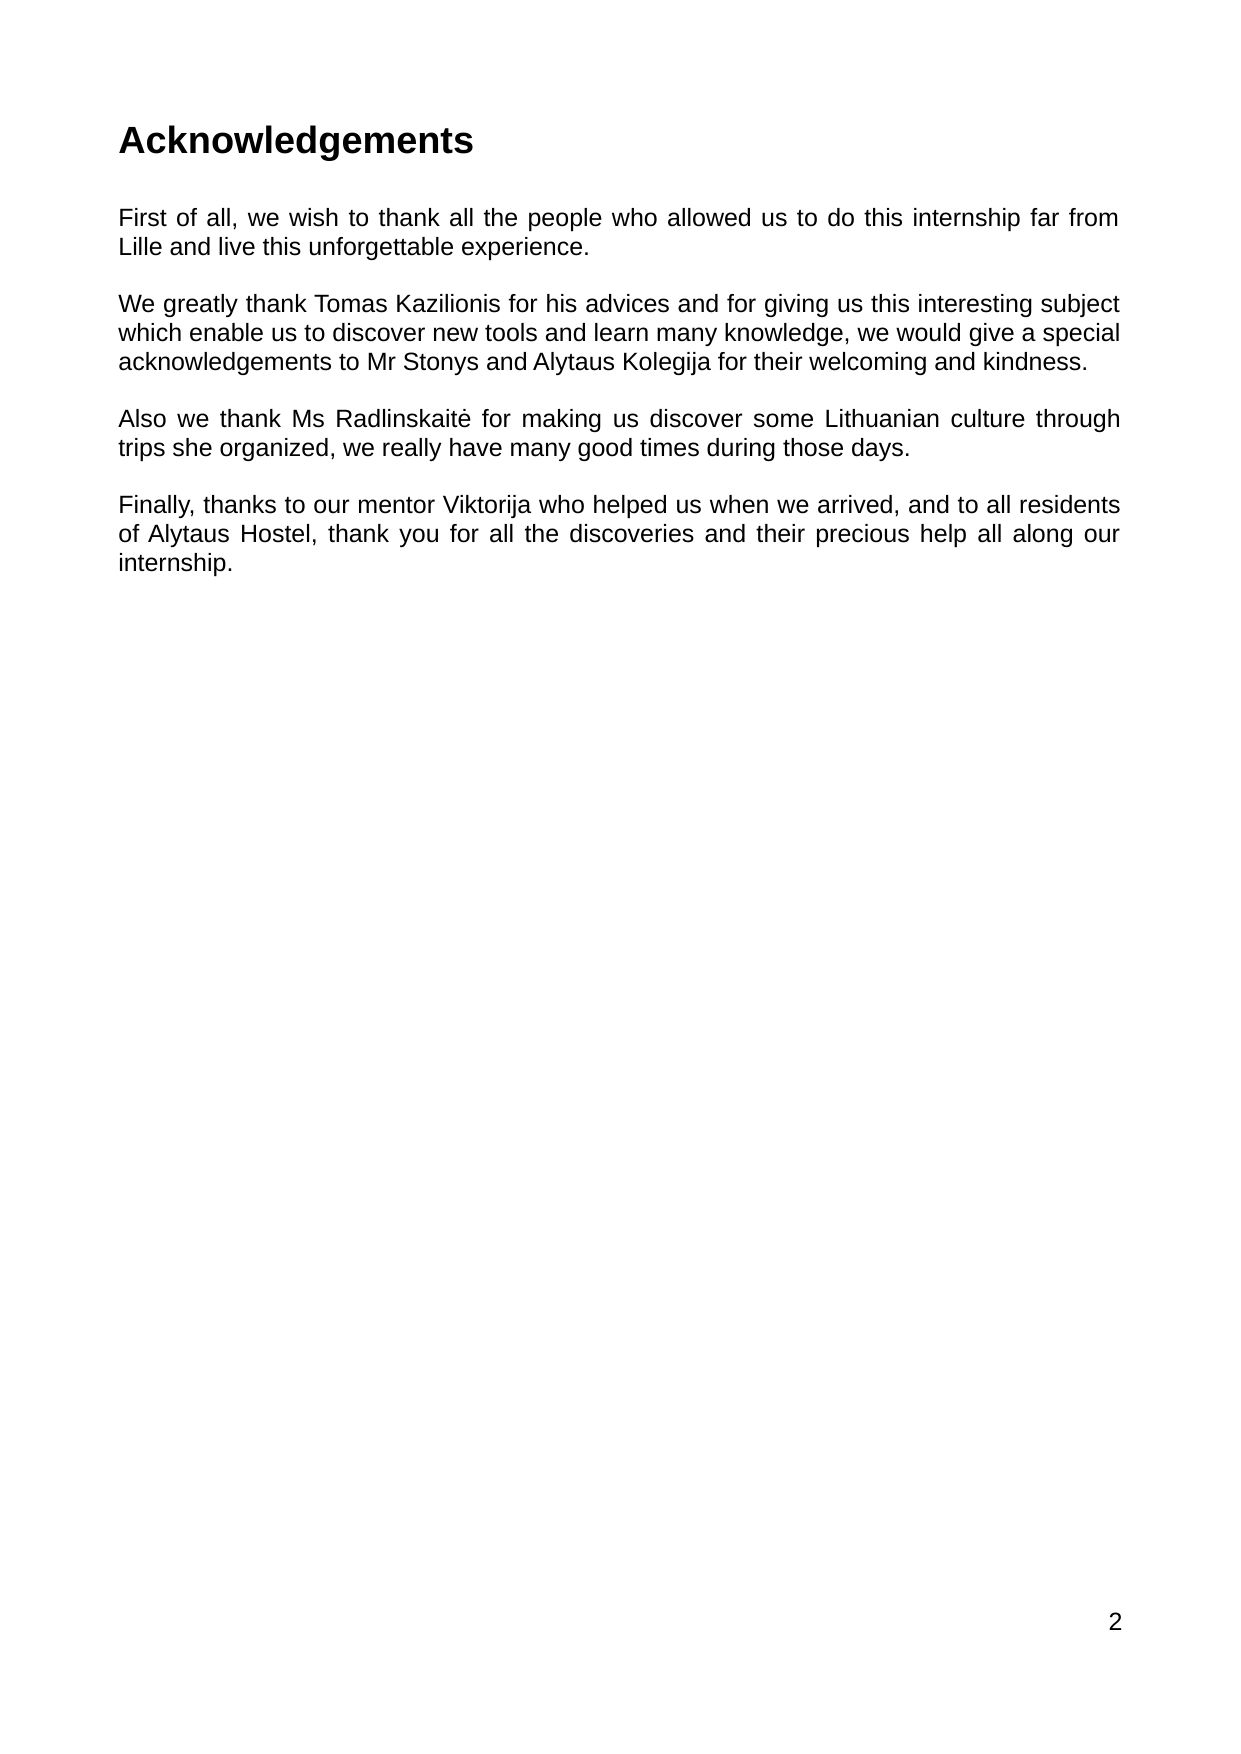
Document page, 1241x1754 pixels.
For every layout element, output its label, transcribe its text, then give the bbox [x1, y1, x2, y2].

text Finally, thanks to our mentor Viktorija who helped us when we arrived, and to all residents of Alytaus Hostel, thank you for all the discoveries and their precious help all along our internship. [118, 491, 1122, 577]
subtitle Acknowledgements [118, 118, 1122, 162]
text Also we thank Ms Radlinskaitė for making us discover some Lithuanian culture through trips she organized, we really have many good times during those days. [118, 404, 1122, 462]
text We greatly thank Tomas Kazilionis for his advices and for giving us this interesting subject which enable us to discover new tools and learn many knowledge, we would give a special acknowledgements to Mr Stonys and Alytaus Kolegija for their welcoming and kindness. [118, 289, 1122, 376]
text First of all, we wish to thank all the people who allowed us to do this internship far from Lille and live this unforgettable experience. [118, 203, 1122, 261]
